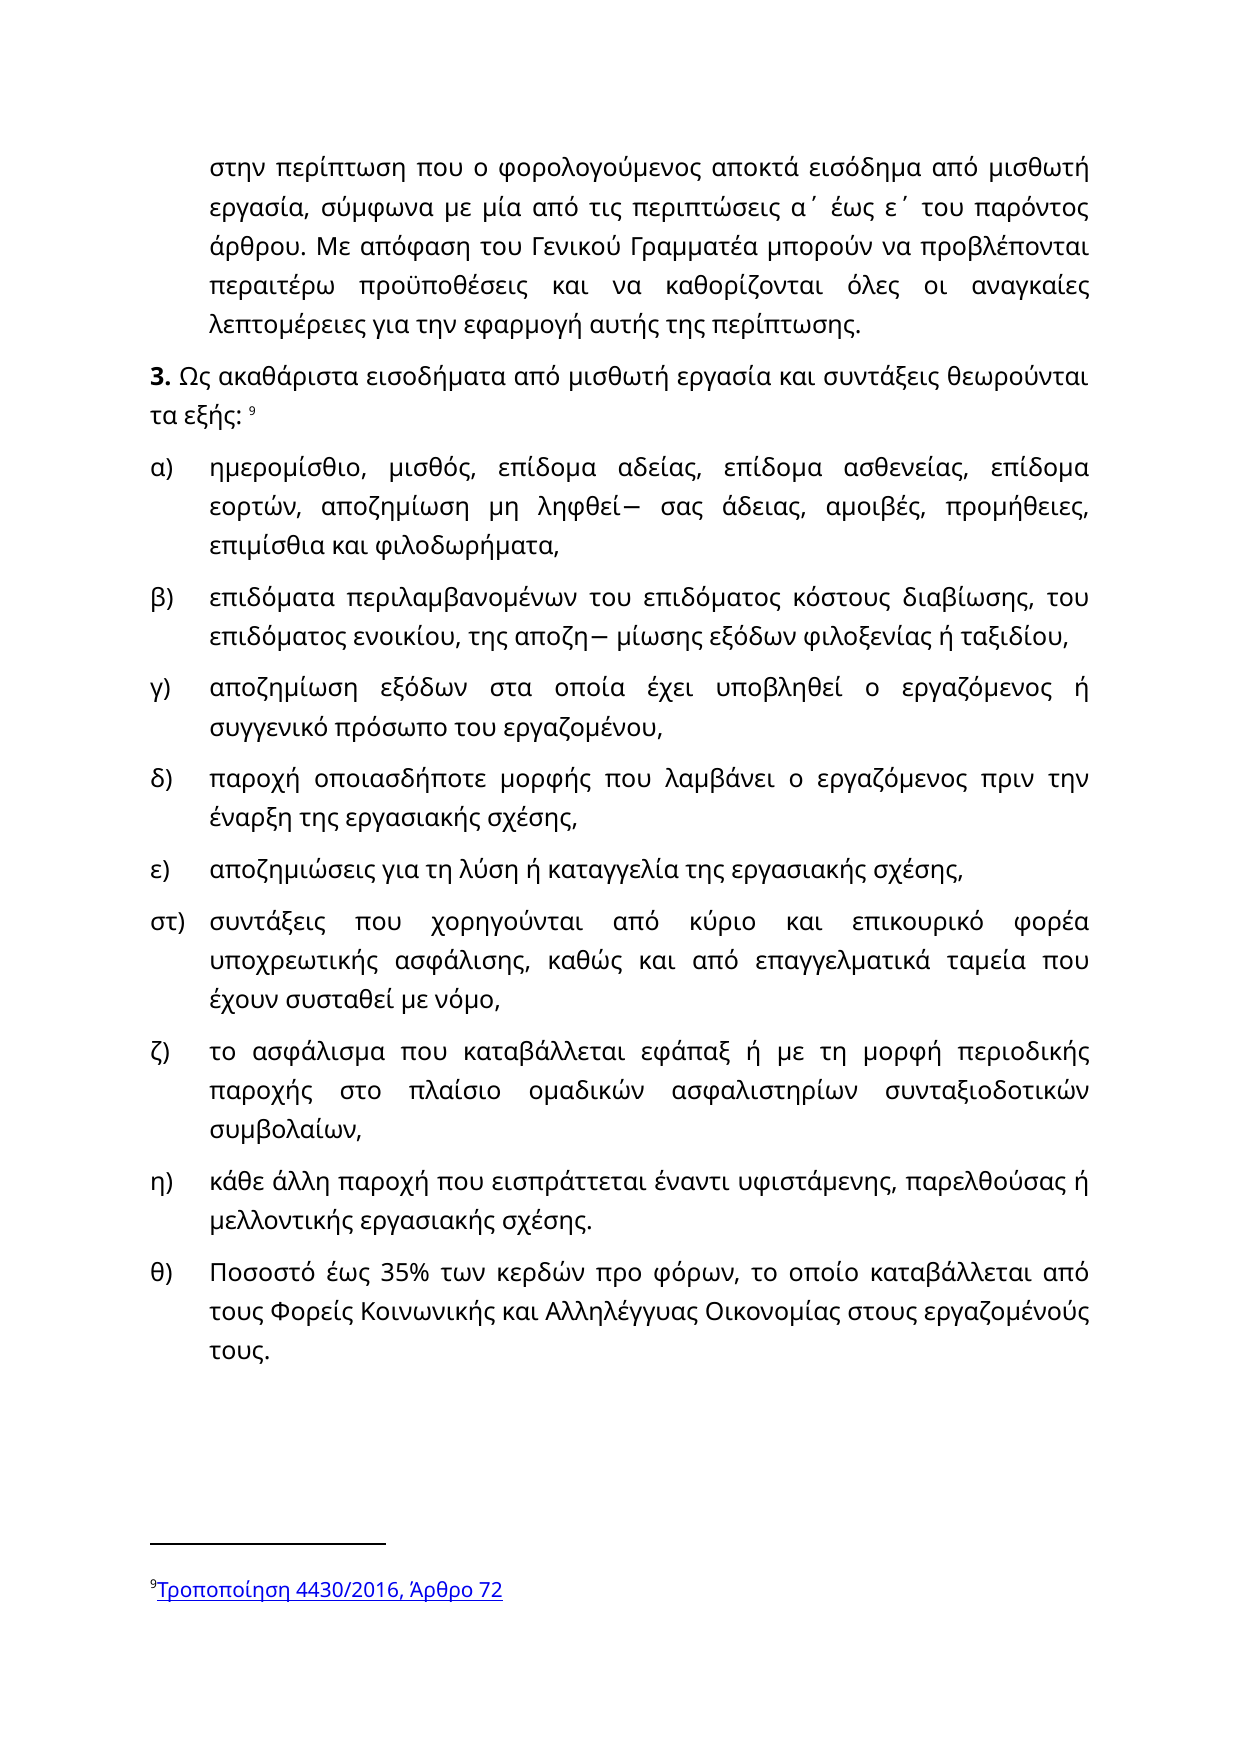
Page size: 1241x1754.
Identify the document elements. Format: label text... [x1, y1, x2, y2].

text Τροποποίηση 4430/2016, Άρθρο 72 [150, 1576, 1090, 1604]
list στ) συντάξεις που χορηγούνται από κύριο και επικουρικό φορέα υποχρεωτικής ασφάλισης, καθώς και από επαγγελματικά ταμεία που έχουν συσταθεί με νόμο, [150, 903, 1090, 1016]
list η) κάθε άλλη παροχή που εισπράττεται έναντι υφιστάμενης, παρελθούσας ή μελλοντικής εργασιακής σχέσης. [150, 1163, 1090, 1237]
list στην περίπτωση που ο φορολογούμενος αποκτά εισόδημα από μισθωτή εργασία, σύμφωνα με μία από τις περιπτώσεις α΄ έως ε΄ του παρόντος άρθρου. Με απόφαση του Γενικού Γραμματέα μπορούν να προβλέπονται περαιτέρω προϋποθέσεις και να καθορίζονται όλες οι αναγκαίες λεπτομέρειες για την εφαρμογή αυτής της περίπτωσης. [150, 150, 1090, 341]
list θ) Ποσοστό έως 35% των κερδών προ φόρων, το οποίο καταβάλλεται από τους Φορείς Κοινωνικής και Αλληλέγγυας Οικονομίας στους εργαζομένούς τους. [150, 1254, 1090, 1367]
text 3. Ως ακαθάριστα εισοδήματα από μισθωτή εργασία και συντάξεις θεωρούνται τα εξής: [150, 358, 1090, 432]
list ε) αποζημιώσεις για τη λύση ή καταγγελία της εργασιακής σχέσης, [150, 852, 1090, 886]
list γ) αποζημίωση εξόδων στα οποία έχει υποβληθεί ο εργαζόμενος ή συγγενικό πρόσωπο του εργαζομένου, [150, 670, 1090, 743]
list ζ) το ασφάλισμα που καταβάλλεται εφάπαξ ή με τη μορφή περιοδικής παροχής στο πλαίσιο ομαδικών ασφαλιστηρίων συνταξιοδοτικών συμβολαίων, [150, 1033, 1090, 1146]
list α) ημερομίσθιο, μισθός, επίδομα αδείας, επίδομα ασθενείας, επίδομα εορτών, αποζημίωση μη ληφθεί− σας άδειας, αμοιβές, προμήθειες, επιμίσθια και φιλοδωρήματα, [150, 449, 1090, 562]
list β) επιδόματα περιλαμβανομένων του επιδόματος κόστους διαβίωσης, του επιδόματος ενοικίου, της αποζη− μίωσης εξόδων φιλοξενίας ή ταξιδίου, [150, 579, 1090, 652]
list δ) παροχή οποιασδήποτε μορφής που λαμβάνει ο εργαζόμενος πριν την έναρξη της εργασιακής σχέσης, [150, 761, 1090, 834]
